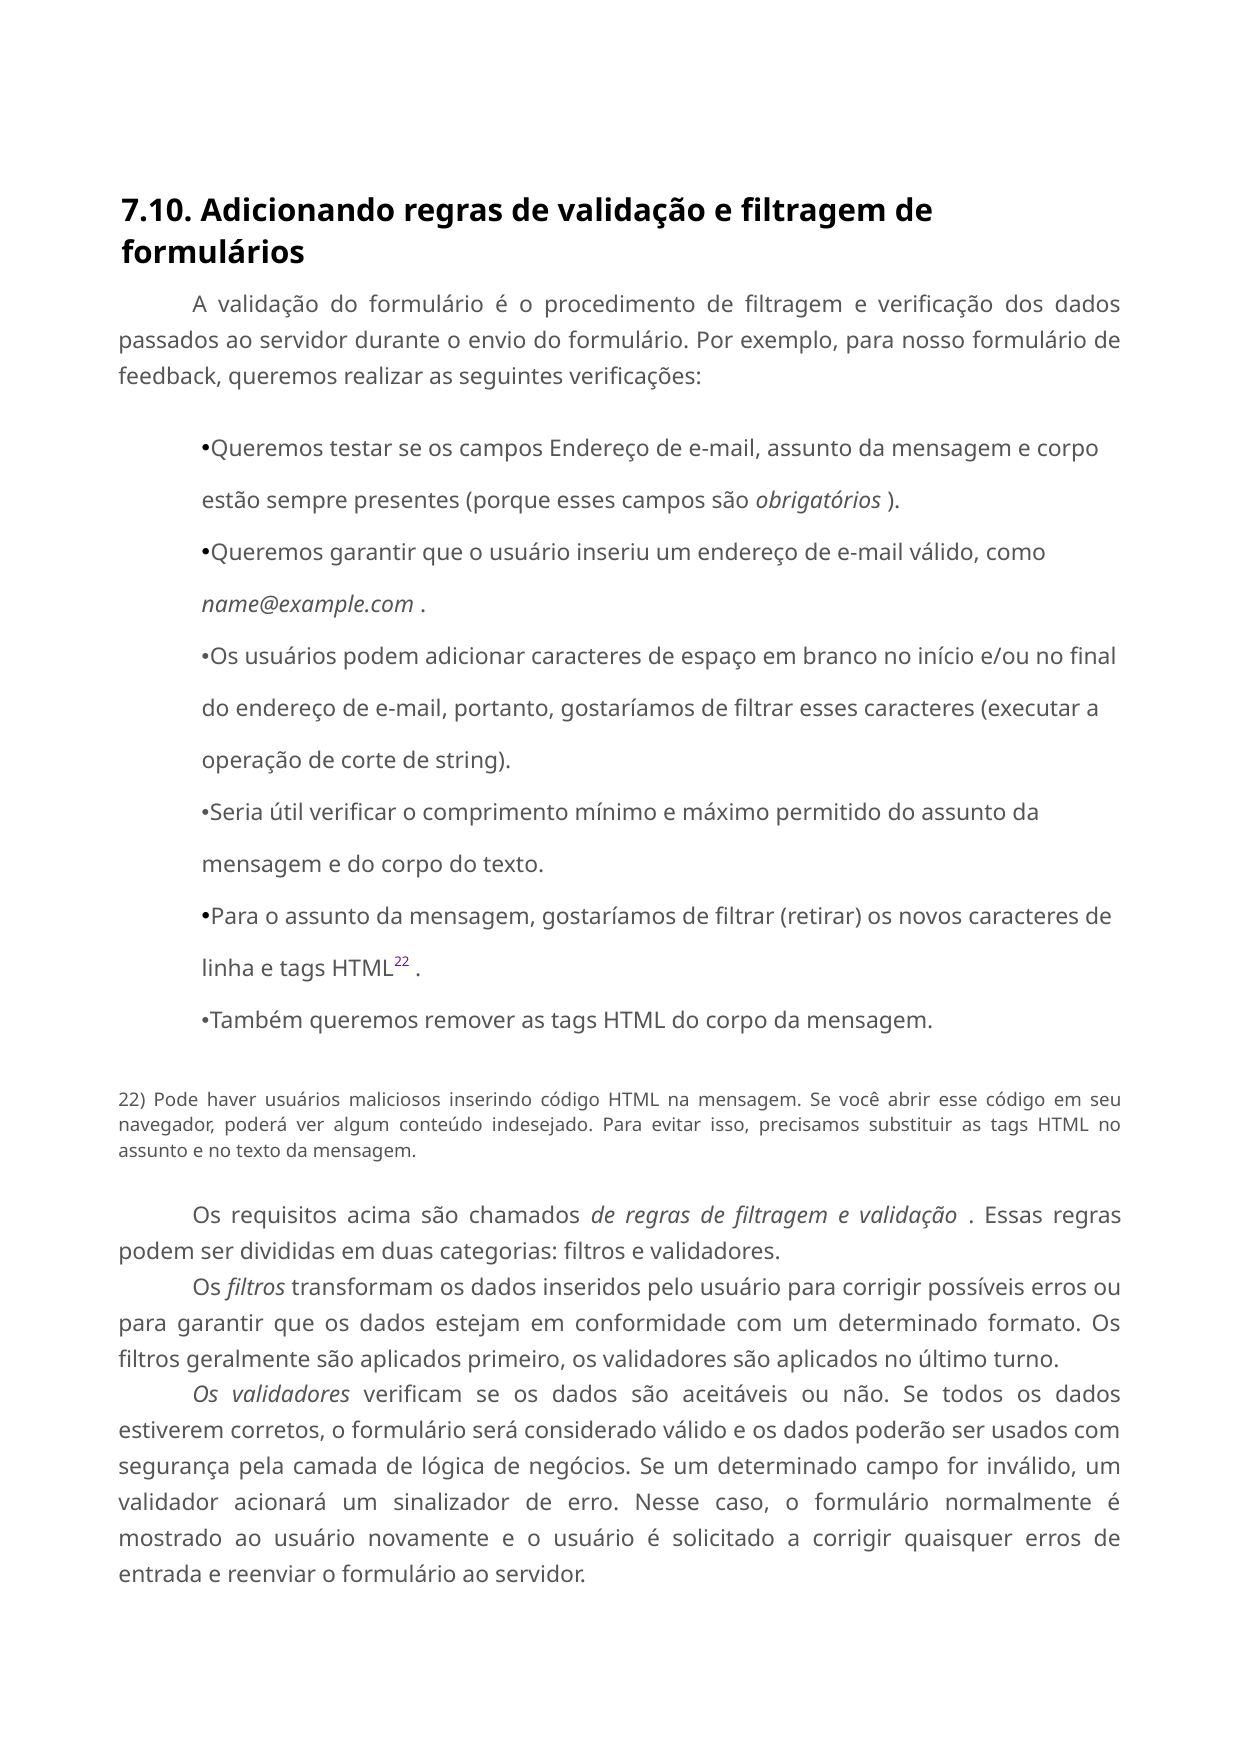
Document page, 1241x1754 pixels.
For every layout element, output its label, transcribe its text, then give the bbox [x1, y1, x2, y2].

list Queremos garantir que o usuário inseriu um endereço de e-mail válido, como name@example.com . [118, 515, 1122, 619]
list Para o assunto da mensagem, gostaríamos de filtrar (retirar) os novos caracteres de linha e tags HTML22 . [118, 879, 1122, 984]
text 22) Pode haver usuários maliciosos inserindo código HTML na mensagem. Se você abrir esse código em seu navegador, poderá ver algum conteúdo indesejado. Para evitar isso, precisamos substituir as tags HTML no assunto e no texto da mensagem. [118, 1086, 1122, 1163]
text A validação do formulário é o procedimento de filtragem e verificação dos dados passados ao servidor durante o envio do formulário. Por exemplo, para nosso formulário de feedback, queremos realizar as seguintes verificações: [118, 288, 1122, 391]
text Os filtros transformam os dados inseridos pelo usuário para corrigir possíveis erros ou para garantir que os dados estejam em conformidade com um determinado formato. Os filtros geralmente são aplicados primeiro, os validadores são aplicados no último turno. [118, 1271, 1122, 1374]
text Os validadores verificam se os dados são aceitáveis ou não. Se todos os dados estiverem corretos, o formulário será considerado válido e os dados poderão ser usados com segurança pela camada de lógica de negócios. Se um determinado campo for inválido, um validador acionará um sinalizador de erro. Nesse caso, o formulário normalmente é mostrado ao usuário novamente e o usuário é solicitado a corrigir quaisquer erros de entrada e reenviar o formulário ao servidor. [118, 1378, 1122, 1589]
list Queremos testar se os campos Endereço de e-mail, assunto da mensagem e corpo estão sempre presentes (porque esses campos são obrigatórios ). [118, 411, 1122, 515]
subtitle 7.10. Adicionando regras de validação e filtragem de formulários [118, 185, 1122, 276]
list Seria útil verificar o comprimento mínimo e máximo permitido do assunto da mensagem e do corpo do texto. [118, 775, 1122, 879]
list Os usuários podem adicionar caracteres de espaço em branco no início e/ou no final do endereço de e-mail, portanto, gostaríamos de filtrar esses caracteres (executar a operação de corte de string). [118, 619, 1122, 775]
text Os requisitos acima são chamados de regras de filtragem e validação . Essas regras podem ser divididas em duas categorias: filtros e validadores. [118, 1199, 1122, 1266]
list Também queremos remover as tags HTML do corpo da mensagem. [118, 984, 1122, 1036]
